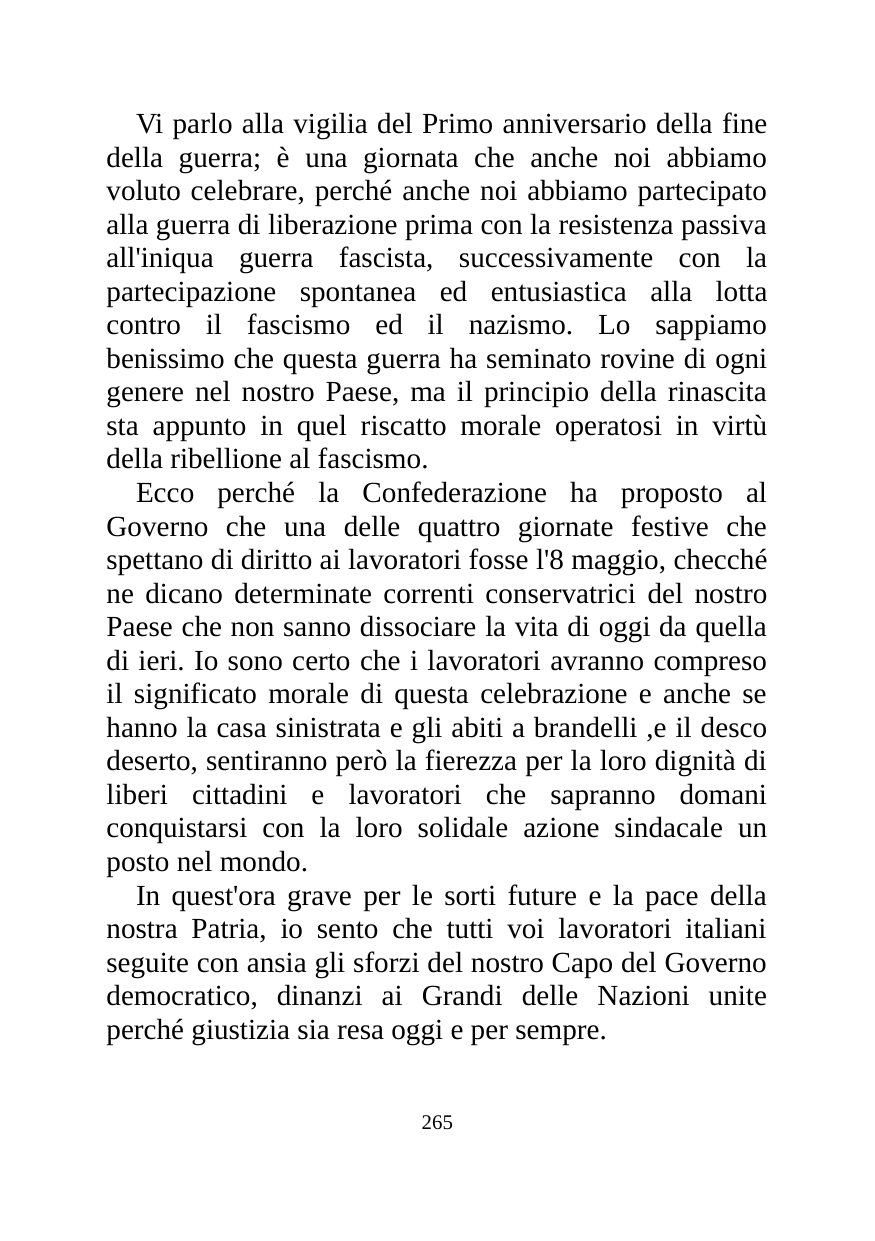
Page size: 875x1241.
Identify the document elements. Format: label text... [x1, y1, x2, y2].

text Ecco perché la Confederazione ha proposto al Governo che una delle quattro giornate festive che spettano di diritto ai lavoratori fosse l'8 maggio, checché ne dicano determinate correnti conservatrici del nostro Paese che non sanno dissociare la vita di oggi da quella di ieri. Io sono certo che i lavoratori avranno compreso il significato morale di questa celebrazione e anche se hanno la casa sinistrata e gli abiti a brandelli ,e il desco deserto, sentiranno però la fierezza per la loro dignità di liberi cittadini e lavoratori che sapranno domani conquistarsi con la loro solidale azione sindacale un posto nel mondo. [106, 475, 768, 878]
text Vi parlo alla vigilia del Primo anniversario della fine della guerra; è una giornata che anche noi abbiamo voluto celebrare, perché anche noi abbiamo partecipato alla guerra di liberazione prima con la resistenza passiva all'iniqua guerra fascista, successivamente con la partecipazione spontanea ed entusiastica alla lotta contro il fascismo ed il nazismo. Lo sappiamo benissimo che questa guerra ha seminato rovine di ogni genere nel nostro Paese, ma il principio della rinascita sta appunto in quel riscatto morale operatosi in virtù della ribellione al fascismo. [106, 106, 768, 475]
text In quest'ora grave per le sorti future e la pace della nostra Patria, io sento che tutti voi lavoratori italiani seguite con ansia gli sforzi del nostro Capo del Governo democratico, dinanzi ai Grandi delle Nazioni unite perché giustizia sia resa oggi e per sempre. [106, 878, 768, 1045]
